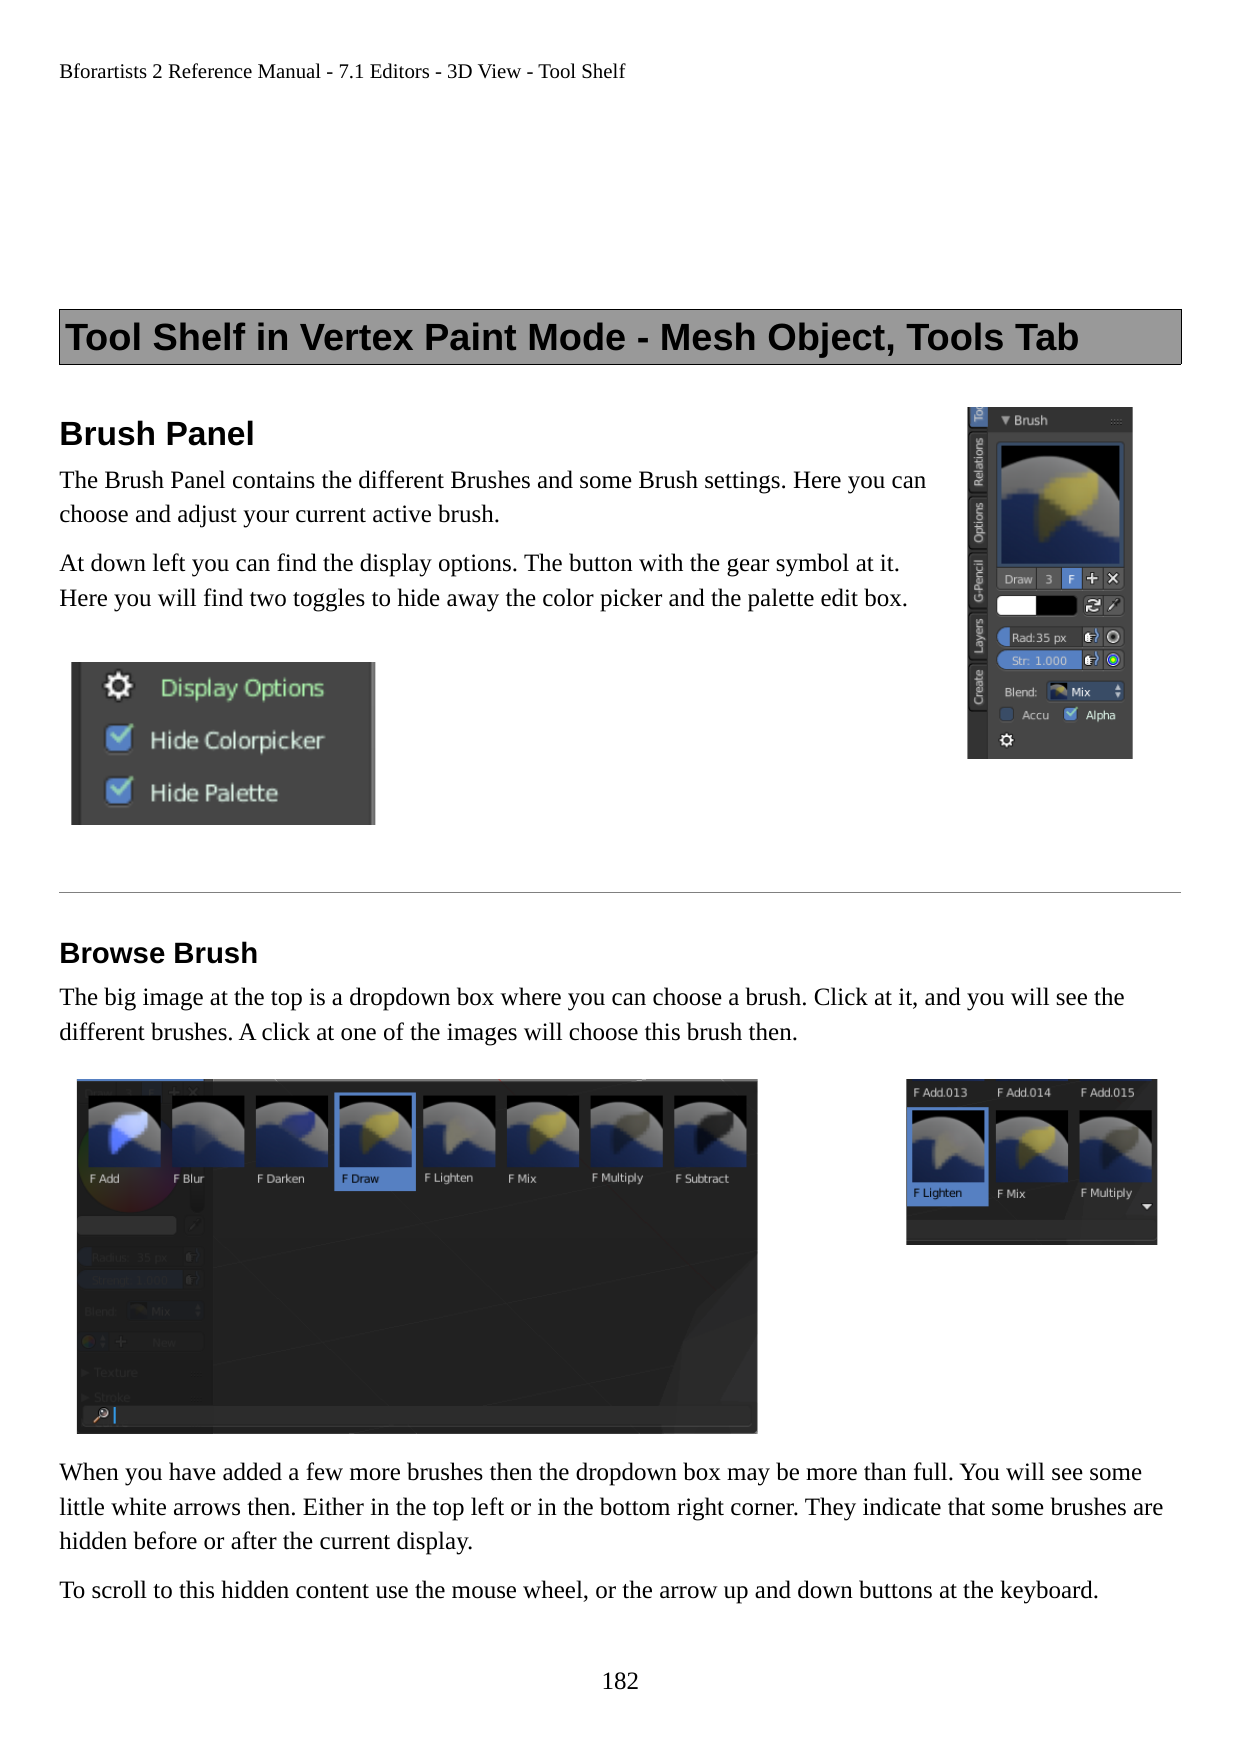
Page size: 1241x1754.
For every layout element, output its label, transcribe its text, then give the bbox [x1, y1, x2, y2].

text The big image at the top is a dropdown box where you can choose a brush. Click at it, and you will see the different brushes. A click at one of the images will choose this brush then. [59, 982, 1181, 1046]
text When you have added a few more brushes then the dropdown box may be more than full. You will see some little white arrows then. Either in the top left or in the bottom right corner. They indicate that some brushes are hidden before or after the current display. [59, 1454, 1181, 1555]
text [1133, 465, 1181, 528]
text At down left you can find the display options. The button with the gear symbol at it. Here you will find two toggles to hide away the color picker and the palette edit box. [59, 548, 967, 612]
picture [76, 1079, 758, 1434]
subtitle Browse Brush [59, 936, 1181, 970]
picture [906, 1079, 1158, 1245]
subtitle Brush Panel [59, 414, 967, 452]
subtitle [1133, 414, 1181, 452]
text The Brush Panel contains the different Brushes and some Brush settings. Here you can choose and adjust your current active brush. [59, 465, 967, 528]
picture [71, 662, 376, 825]
text To scroll to this hidden content use the mouse wheel, or the arrow up and down buttons at the keyboard. [59, 1575, 1181, 1604]
table_header Tool Shelf in Vertex Paint Mode - Mesh Object, Tools Tab [60, 310, 1181, 364]
picture [967, 407, 1133, 759]
